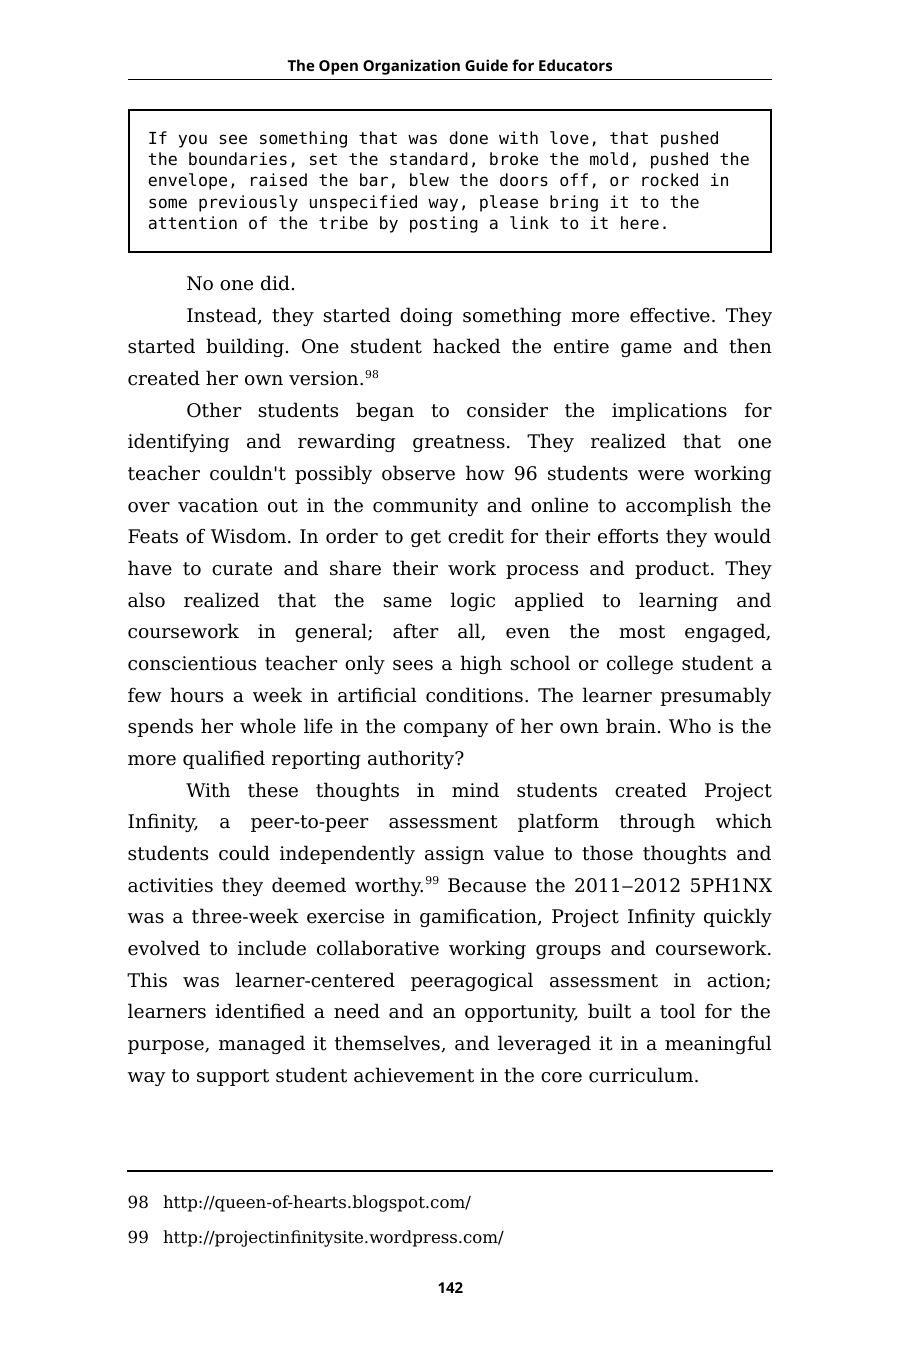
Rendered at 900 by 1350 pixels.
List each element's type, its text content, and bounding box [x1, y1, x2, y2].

text No one did. [127, 273, 772, 295]
text http://queen-of-hearts.blogspot.com/ [127, 1193, 772, 1213]
text With these thoughts in mind students created Project Infinity, a peer-to-peer assessment platform through which students could independently assign value to those thoughts and activities they deemed worthy. Because the 2011‒2012 5PH1NX was a three-week exercise in gamification, Project Infinity quickly evolved to include collaborative working groups and coursework. This was learner-centered peeragogical assessment in action; learners identified a need and an opportunity, built a tool for the purpose, managed it themselves, and leveraged it in a meaningful way to support student achievement in the core curriculum. [127, 780, 772, 1087]
text Other students began to consider the implications for identifying and rewarding greatness. They realized that one teacher couldn't possibly observe how 96 students were working over vacation out in the community and online to accomplish the Feats of Wisdom. In order to get credit for their efforts they would have to curate and share their work process and product. They also realized that the same logic applied to learning and coursework in general; after all, even the most engaged, conscientious teacher only sees a high school or college student a few hours a week in artificial conditions. The learner presumably spends her whole life in the company of her own brain. Who is the more qualified reporting authority? [127, 400, 772, 770]
text http://projectinfinitysite.wordpress.com/ [127, 1228, 772, 1247]
text If you see something that was done with love, that pushed the boundaries, set the standard, broke the mold, pushed the envelope, raised the bar, blew the doors off, or rocked in some previously unspecified way, please bring it to the attention of the tribe by posting a link to it here. [130, 111, 770, 251]
text Instead, they started doing something more effective. They started building. One student hacked the entire game and then created her own version. [127, 305, 772, 390]
